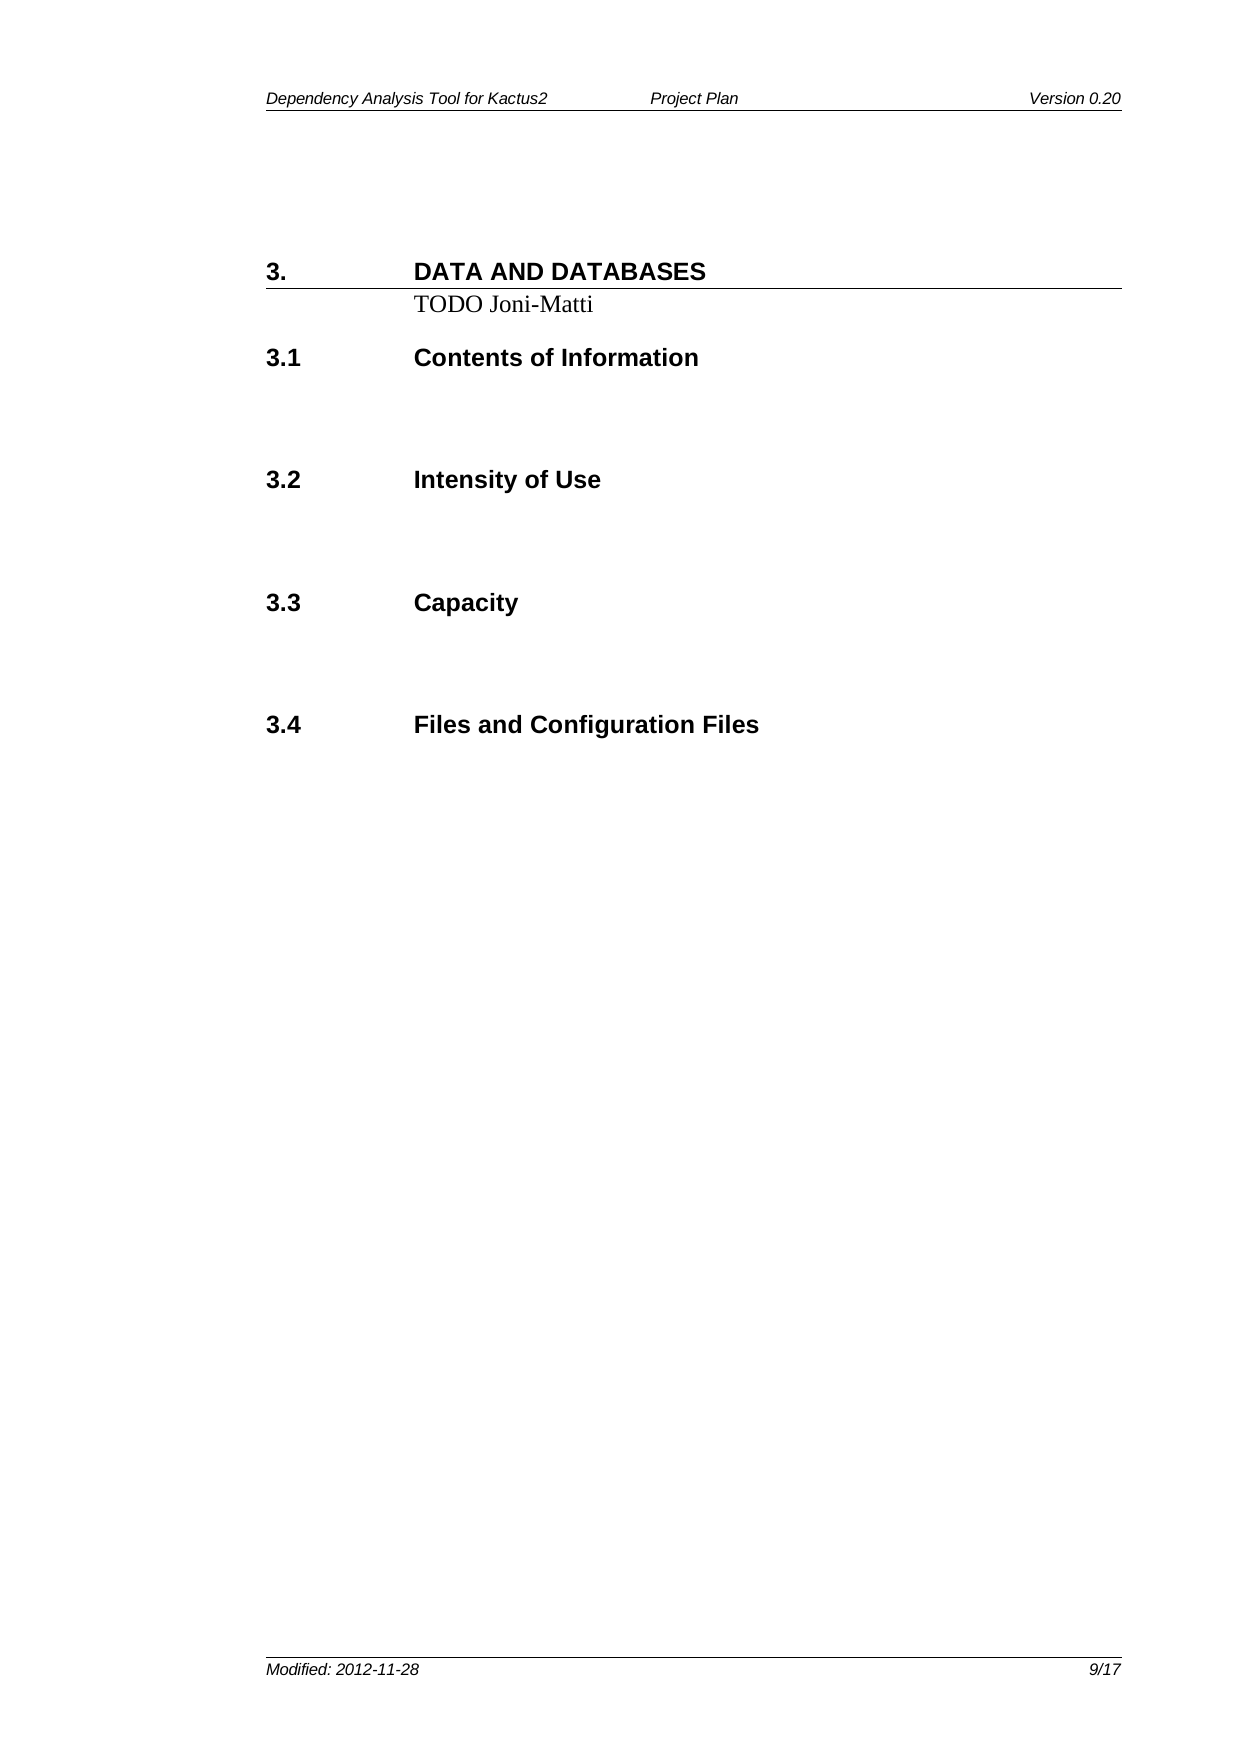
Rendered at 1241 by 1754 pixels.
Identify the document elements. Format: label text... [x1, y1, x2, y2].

subtitle Data and Databases [266, 257, 1122, 288]
text TODO Joni-Matti [369, 289, 1122, 318]
subtitle Contents of Information [266, 343, 1122, 372]
subtitle Capacity [266, 588, 1122, 617]
subtitle Intensity of Use [266, 465, 1122, 494]
subtitle Files and Configuration Files [266, 710, 1122, 739]
